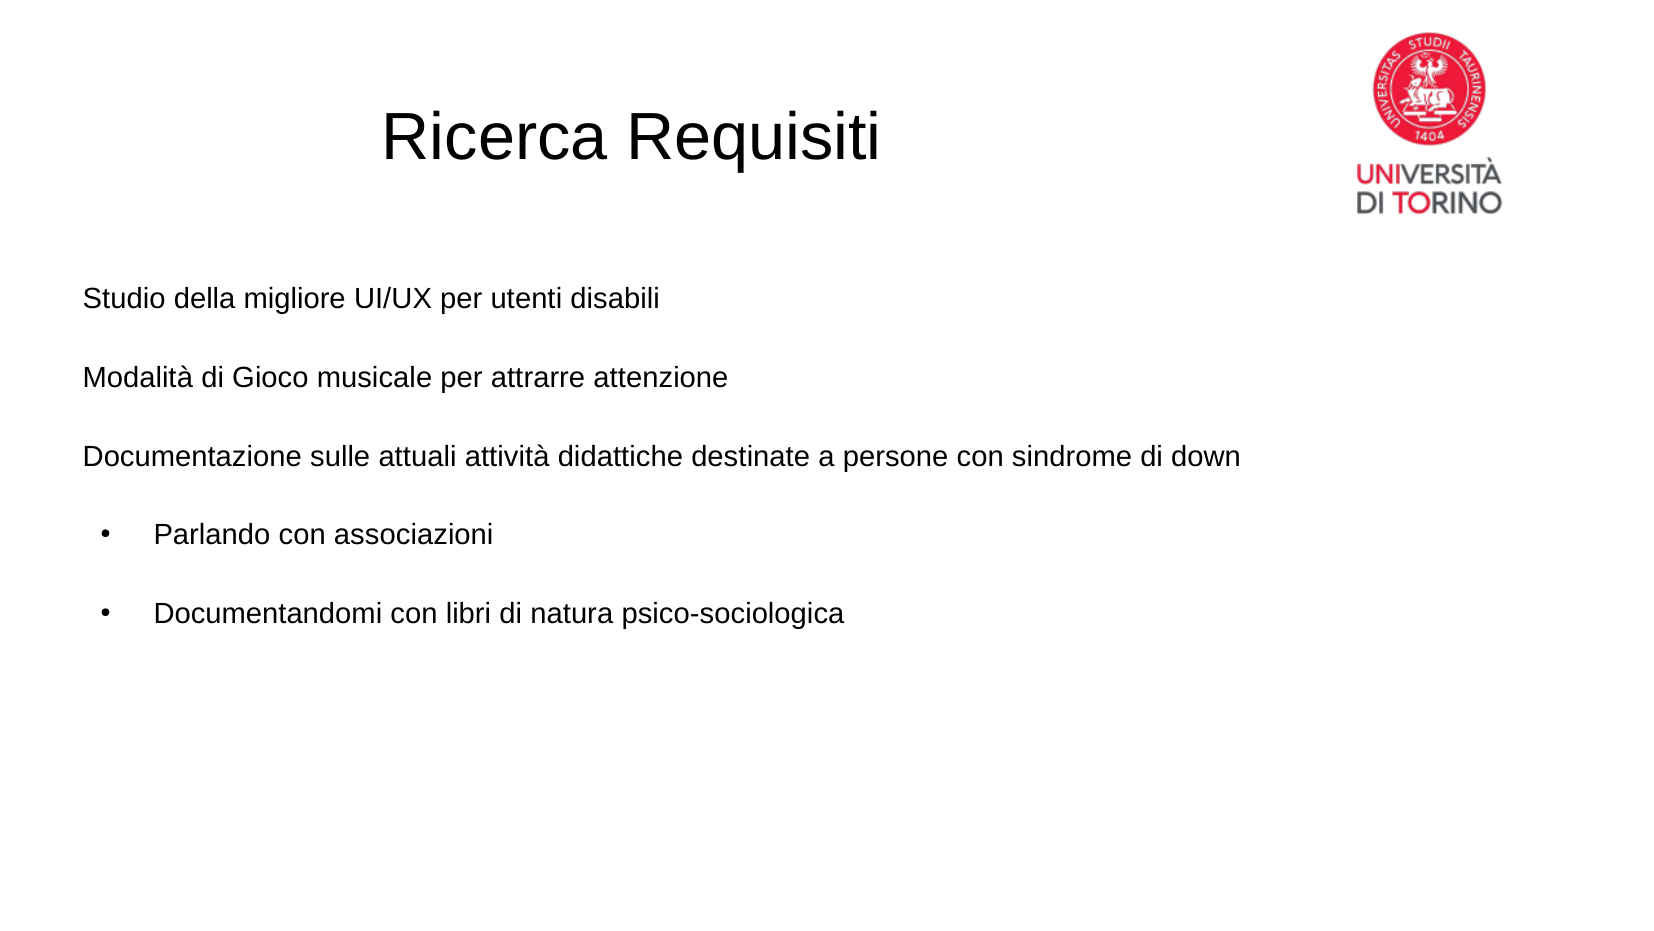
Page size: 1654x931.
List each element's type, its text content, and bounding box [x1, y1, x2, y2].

list Studio della migliore UI/UX per utenti disabili Modalità di Gioco musicale per attrarre attenzione Documentazione sulle attuali attività didattiche destinate a persone con sindrome di down Parlando con associazioni Documentandomi con libri di natura psico-sociologica [82, 265, 820, 857]
list [820, 265, 1536, 857]
title Ricerca Requisiti [82, 37, 1182, 237]
picture [1299, 0, 1549, 237]
